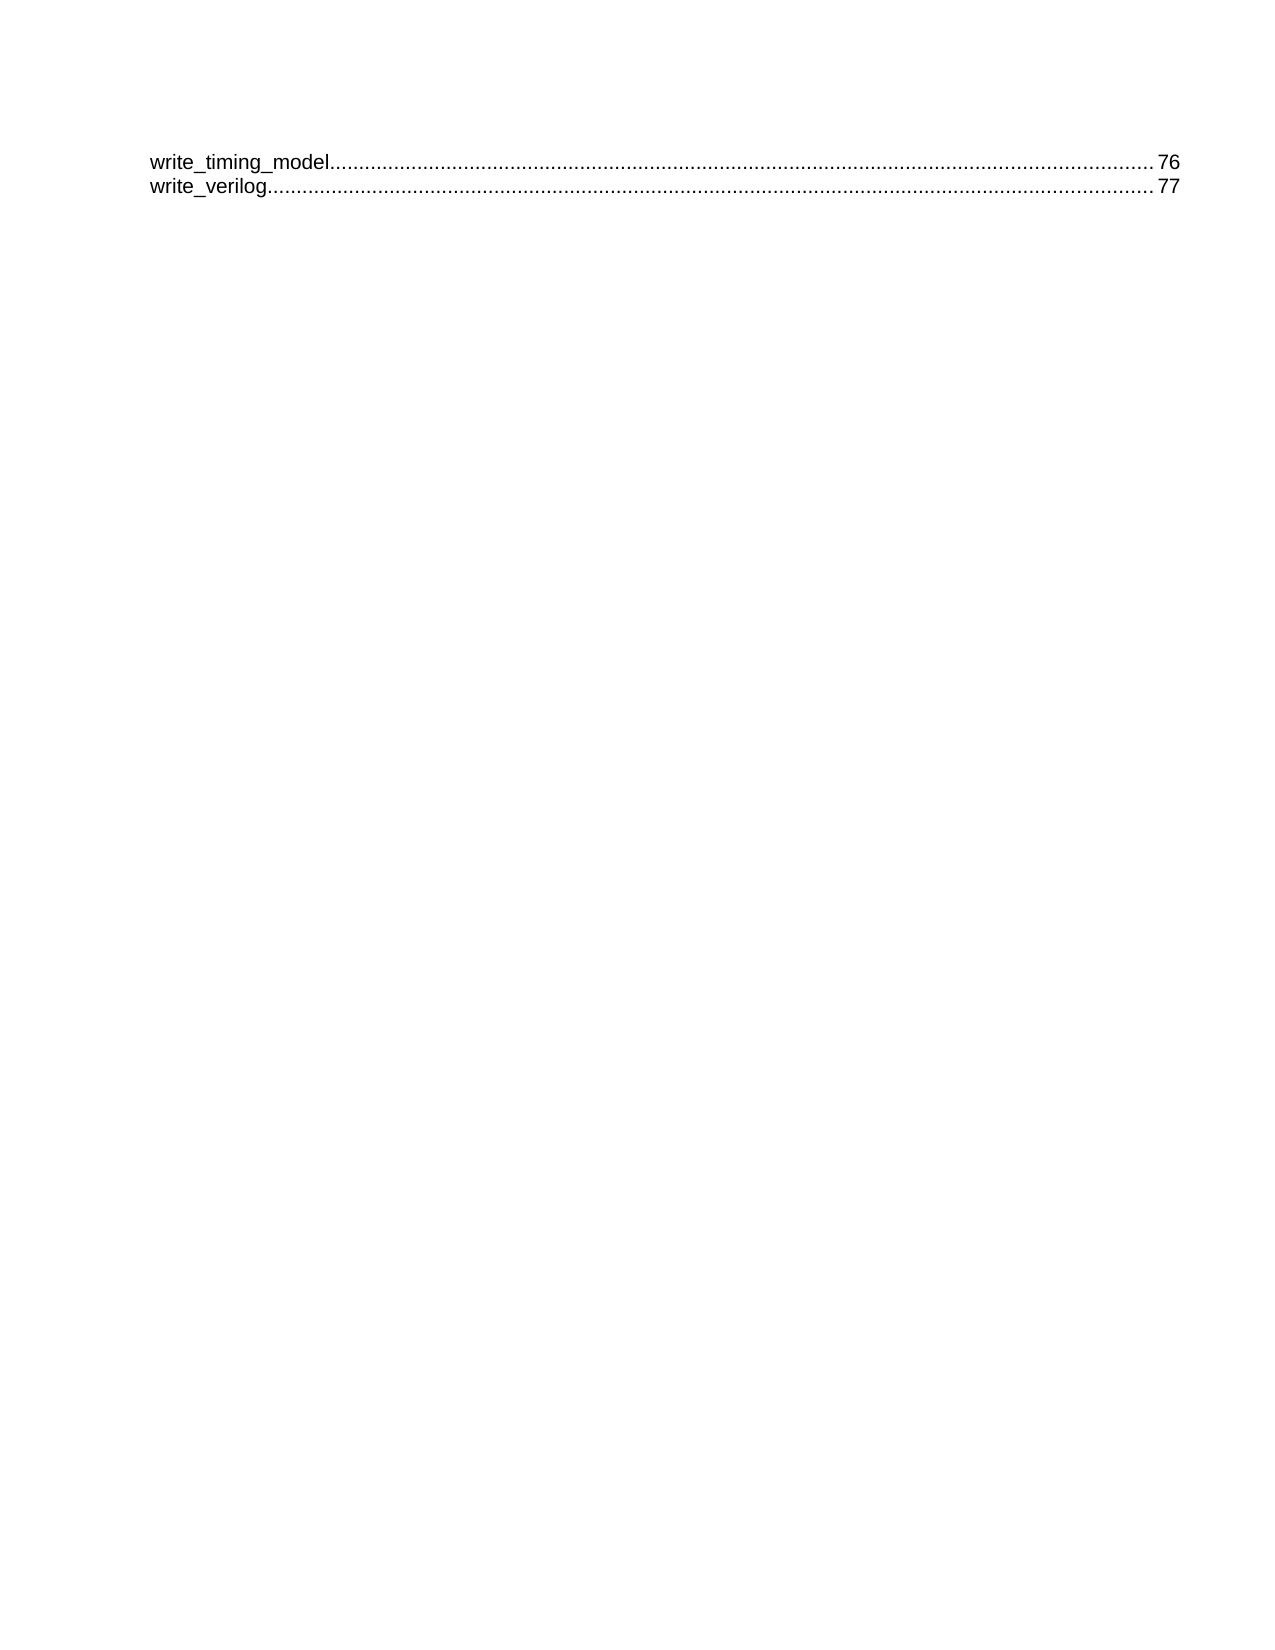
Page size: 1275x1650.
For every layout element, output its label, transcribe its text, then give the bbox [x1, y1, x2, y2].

text write_timing_model 76 [150, 150, 1180, 174]
text write_verilog 77 [150, 174, 1180, 198]
